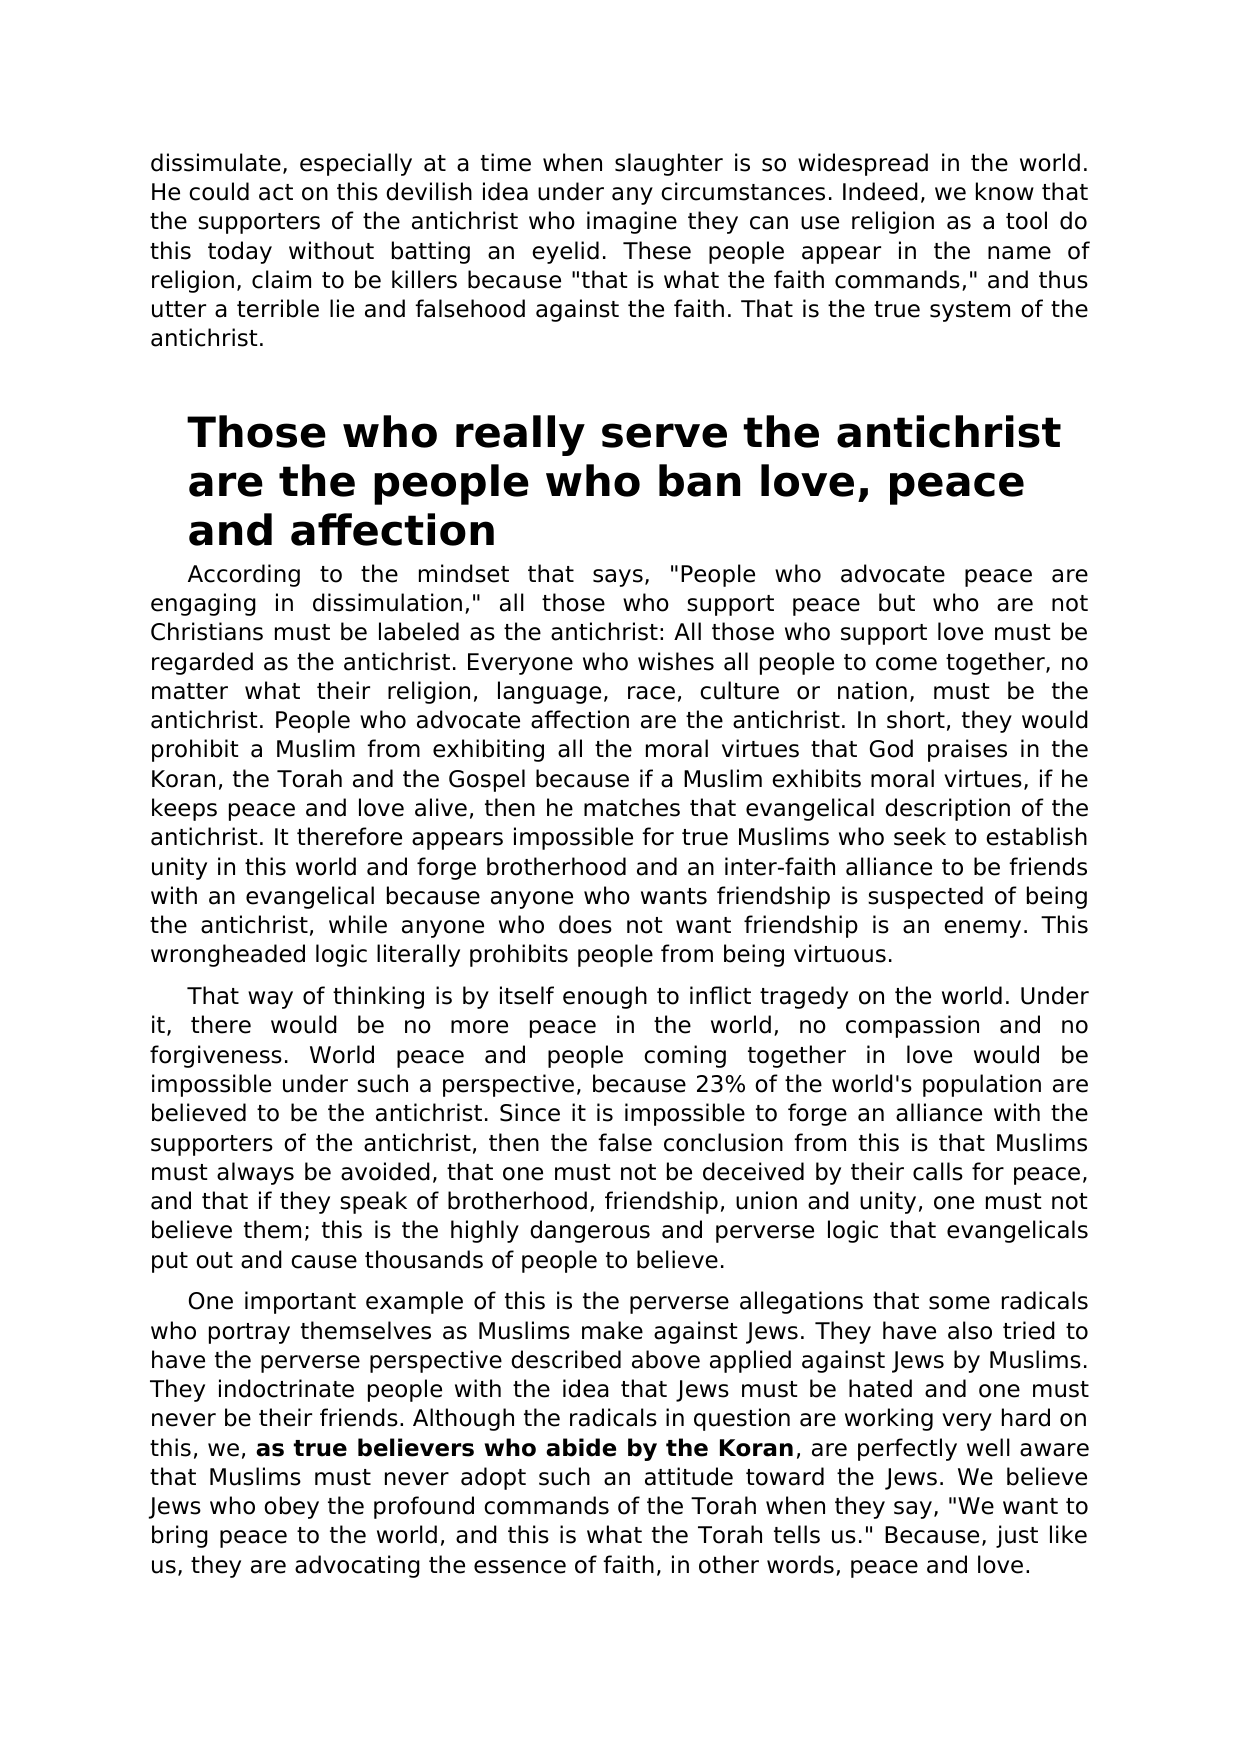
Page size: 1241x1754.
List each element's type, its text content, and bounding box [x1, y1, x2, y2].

subtitle Those who really serve the antichrist are the people who ban love, peace and affection [187, 409, 1090, 555]
text That way of thinking is by itself enough to inflict tragedy on the world. Under it, there would be no more peace in the world, no compassion and no forgiveness. World peace and people coming together in love would be impossible under such a perspective, because 23% of the world's population are believed to be the antichrist. Since it is impossible to forge an alliance with the supporters of the antichrist, then the false conclusion from this is that Muslims must always be avoided, that one must not be deceived by their calls for peace, and that if they speak of brotherhood, friendship, union and unity, one must not believe them; this is the highly dangerous and perverse logic that evangelicals put out and cause thousands of people to believe. [150, 983, 1090, 1273]
text dissimulate, especially at a time when slaughter is so widespread in the world. He could act on this devilish idea under any circumstances. Indeed, we know that the supporters of the antichrist who imagine they can use religion as a tool do this today without batting an eyelid. These people appear in the name of religion, claim to be killers because "that is what the faith commands," and thus utter a terrible lie and falsehood against the faith. That is the true system of the antichrist. [150, 150, 1090, 352]
text According to the mindset that says, "People who advocate peace are engaging in dissimulation," all those who support peace but who are not Christians must be labeled as the antichrist: All those who support love must be regarded as the antichrist. Everyone who wishes all people to come together, no matter what their religion, language, race, culture or nation, must be the antichrist. People who advocate affection are the antichrist. In short, they would prohibit a Muslim from exhibiting all the moral virtues that God praises in the Koran, the Torah and the Gospel because if a Muslim exhibits moral virtues, if he keeps peace and love alive, then he matches that evangelical description of the antichrist. It therefore appears impossible for true Muslims who seek to establish unity in this world and forge brotherhood and an inter-faith alliance to be friends with an evangelical because anyone who wants friendship is suspected of being the antichrist, while anyone who does not want friendship is an enemy. This wrongheaded logic literally prohibits people from being virtuous. [150, 561, 1090, 968]
text One important example of this is the perverse allegations that some radicals who portray themselves as Muslims make against Jews. They have also tried to have the perverse perspective described above applied against Jews by Muslims. They indoctrinate people with the idea that Jews must be hated and one must never be their friends. Although the radicals in question are working very hard on this, we, as true believers who abide by the Koran, are perfectly well aware that Muslims must never adopt such an attitude toward the Jews. We believe Jews who obey the profound commands of the Torah when they say, "We want to bring peace to the world, and this is what the Torah tells us." Because, just like us, they are advocating the essence of faith, in other words, peace and love. [150, 1288, 1090, 1579]
